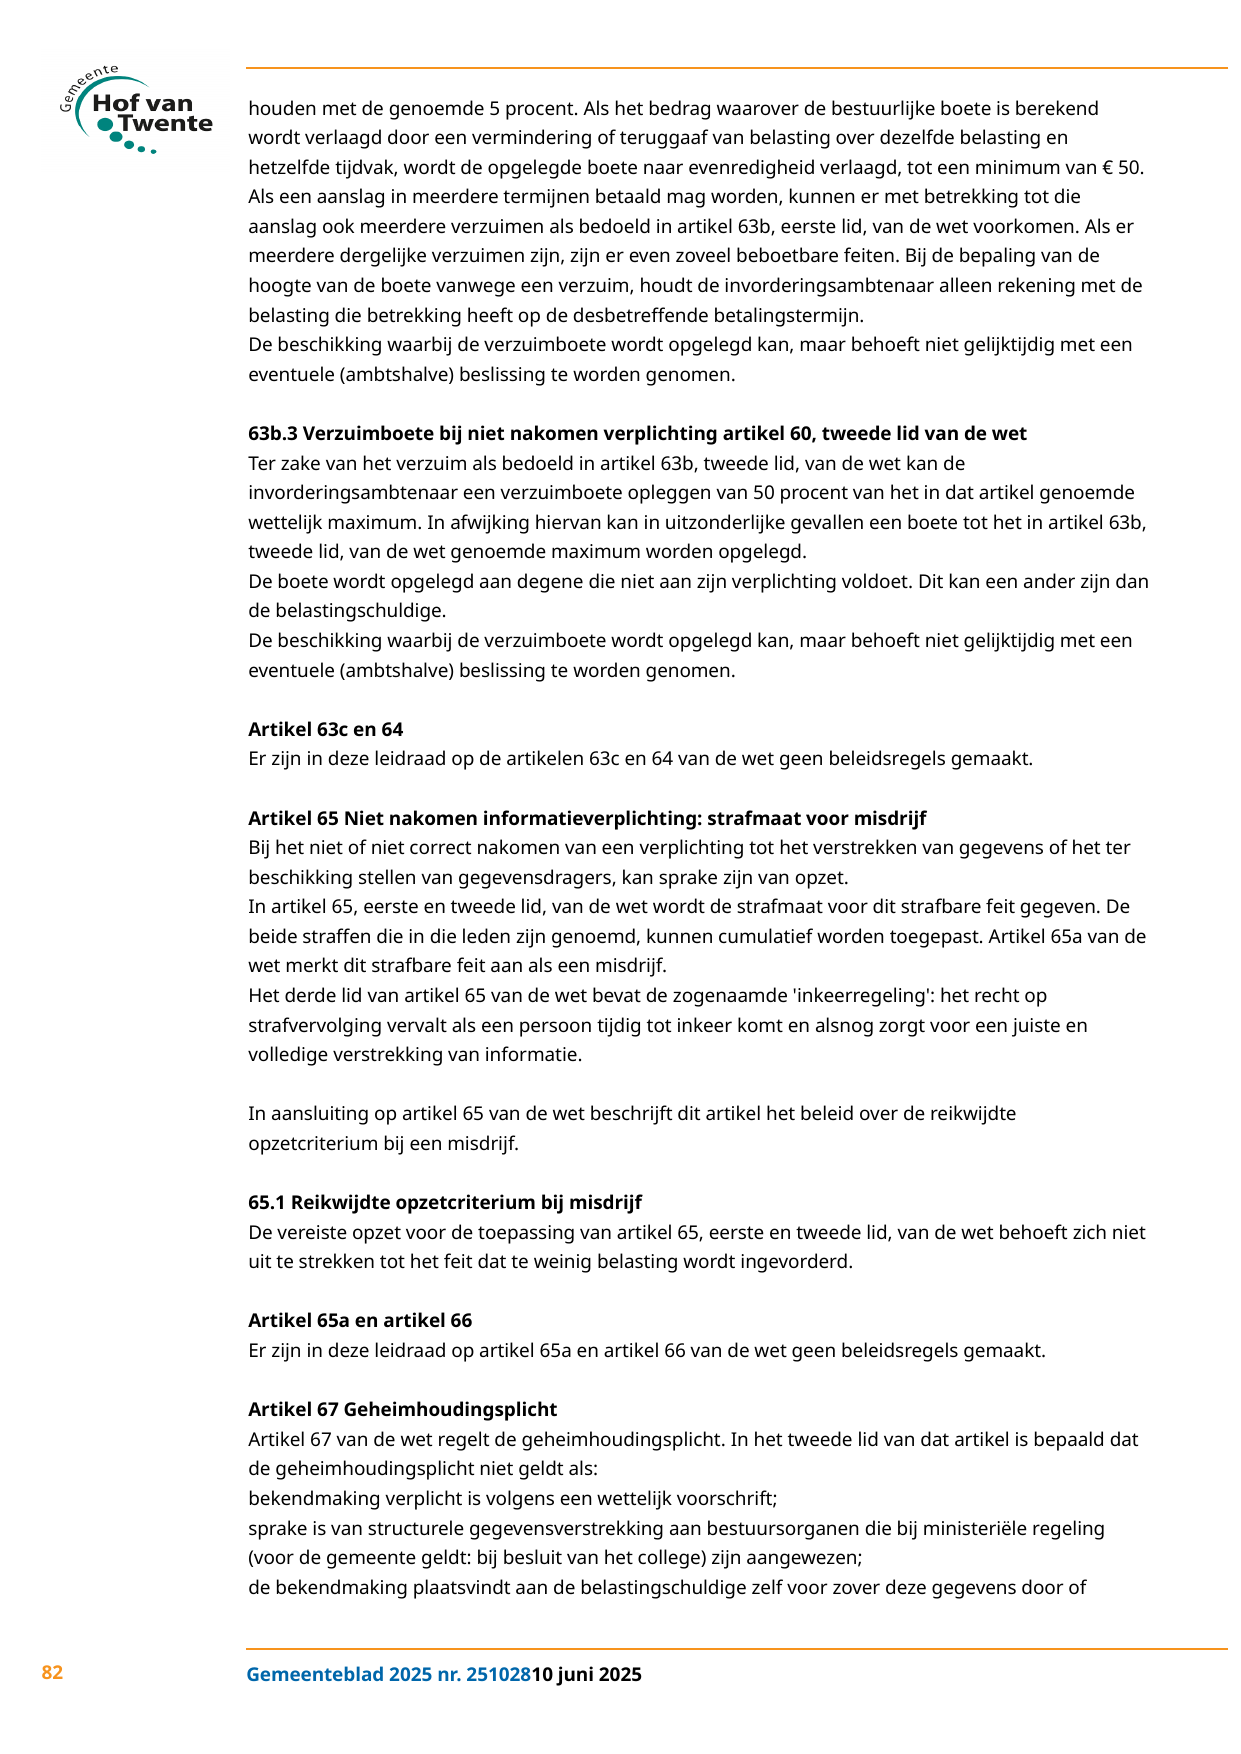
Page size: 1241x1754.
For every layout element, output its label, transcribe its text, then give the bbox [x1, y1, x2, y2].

text bekendmaking verplicht is volgens een wettelijk voorschrift; [248, 1485, 1152, 1511]
text Artikel 65a en artikel 66 [248, 1308, 1152, 1333]
text Er zijn in deze leidraad op artikel 65a en artikel 66 van de wet geen beleidsregels gemaakt. [248, 1337, 1152, 1363]
text 65.1 Reikwijdte opzetcriterium bij misdrijf [248, 1189, 1152, 1215]
text Bij het niet of niet correct nakomen van een verplichting tot het verstrekken van gegevens of het ter beschikking stellen van gegevensdragers, kan sprake zijn van opzet. [248, 834, 1152, 890]
text Artikel 65 Niet nakomen informatieverplichting: strafmaat voor misdrijf [248, 805, 1152, 831]
text Het derde lid van artikel 65 van de wet bevat de zogenaamde 'inkeerregeling': het recht op strafvervolging vervalt als een persoon tijdig tot inkeer komt en alsnog zorgt voor een juiste en volledige verstrekking van informatie. [248, 982, 1152, 1067]
text de bekendmaking plaatsvindt aan de belastingschuldige zelf voor zover deze gegevens door of [248, 1574, 1152, 1600]
text De vereiste opzet voor de toepassing van artikel 65, eerste en tweede lid, van de wet behoeft zich niet uit te strekken tot het feit dat te weinig belasting wordt ingevorderd. [248, 1219, 1152, 1274]
picture [41, 47, 231, 172]
text houden met de genoemde 5 procent. Als het bedrag waarover de bestuurlijke boete is berekend wordt verlaagd door een vermindering of teruggaaf van belasting over dezelfde belasting en hetzelfde tijdvak, wordt de opgelegde boete naar evenredigheid verlaagd, tot een minimum van € 50. [248, 95, 1152, 180]
text De beschikking waarbij de verzuimboete wordt opgelegd kan, maar behoeft niet gelijktijdig met een eventuele (ambtshalve) beslissing te worden genomen. [248, 627, 1152, 683]
text In aansluiting op artikel 65 van de wet beschrijft dit artikel het beleid over de reikwijdte opzetcriterium bij een misdrijf. [248, 1101, 1152, 1156]
text Artikel 63c en 64 [248, 716, 1152, 742]
text De beschikking waarbij de verzuimboete wordt opgelegd kan, maar behoeft niet gelijktijdig met een eventuele (ambtshalve) beslissing te worden genomen. [248, 331, 1152, 387]
text Artikel 67 van de wet regelt de geheimhoudingsplicht. In het tweede lid van dat artikel is bepaald dat de geheimhoudingsplicht niet geldt als: [248, 1426, 1152, 1481]
text sprake is van structurele gegevensverstrekking aan bestuursorganen die bij ministeriële regeling (voor de gemeente geldt: bij besluit van het college) zijn aangewezen; [248, 1515, 1152, 1570]
text 63b.3 Verzuimboete bij niet nakomen verplichting artikel 60, tweede lid van de wet [248, 420, 1152, 446]
text Als een aanslag in meerdere termijnen betaald mag worden, kunnen er met betrekking tot die aanslag ook meerdere verzuimen als bedoeld in artikel 63b, eerste lid, van de wet voorkomen. Als er meerdere dergelijke verzuimen zijn, zijn er even zoveel beboetbare feiten. Bij de bepaling van de hoogte van de boete vanwege een verzuim, houdt de invorderingsambtenaar alleen rekening met de belasting die betrekking heeft op de desbetreffende betalingstermijn. [248, 183, 1152, 328]
text Ter zake van het verzuim als bedoeld in artikel 63b, tweede lid, van de wet kan de invorderingsambtenaar een verzuimboete opleggen van 50 procent van het in dat artikel genoemde wettelijk maximum. In afwijking hiervan kan in uitzonderlijke gevallen een boete tot het in artikel 63b, tweede lid, van de wet genoemde maximum worden opgelegd. [248, 450, 1152, 564]
text Artikel 67 Geheimhoudingsplicht [248, 1396, 1152, 1422]
text De boete wordt opgelegd aan degene die niet aan zijn verplichting voldoet. Dit kan een ander zijn dan de belastingschuldige. [248, 568, 1152, 623]
text Er zijn in deze leidraad op de artikelen 63c en 64 van de wet geen beleidsregels gemaakt. [248, 746, 1152, 771]
text In artikel 65, eerste en tweede lid, van de wet wordt de strafmaat voor dit strafbare feit gegeven. De beide straffen die in die leden zijn genoemd, kunnen cumulatief worden toegepast. Artikel 65a van de wet merkt dit strafbare feit aan als een misdrijf. [248, 893, 1152, 978]
